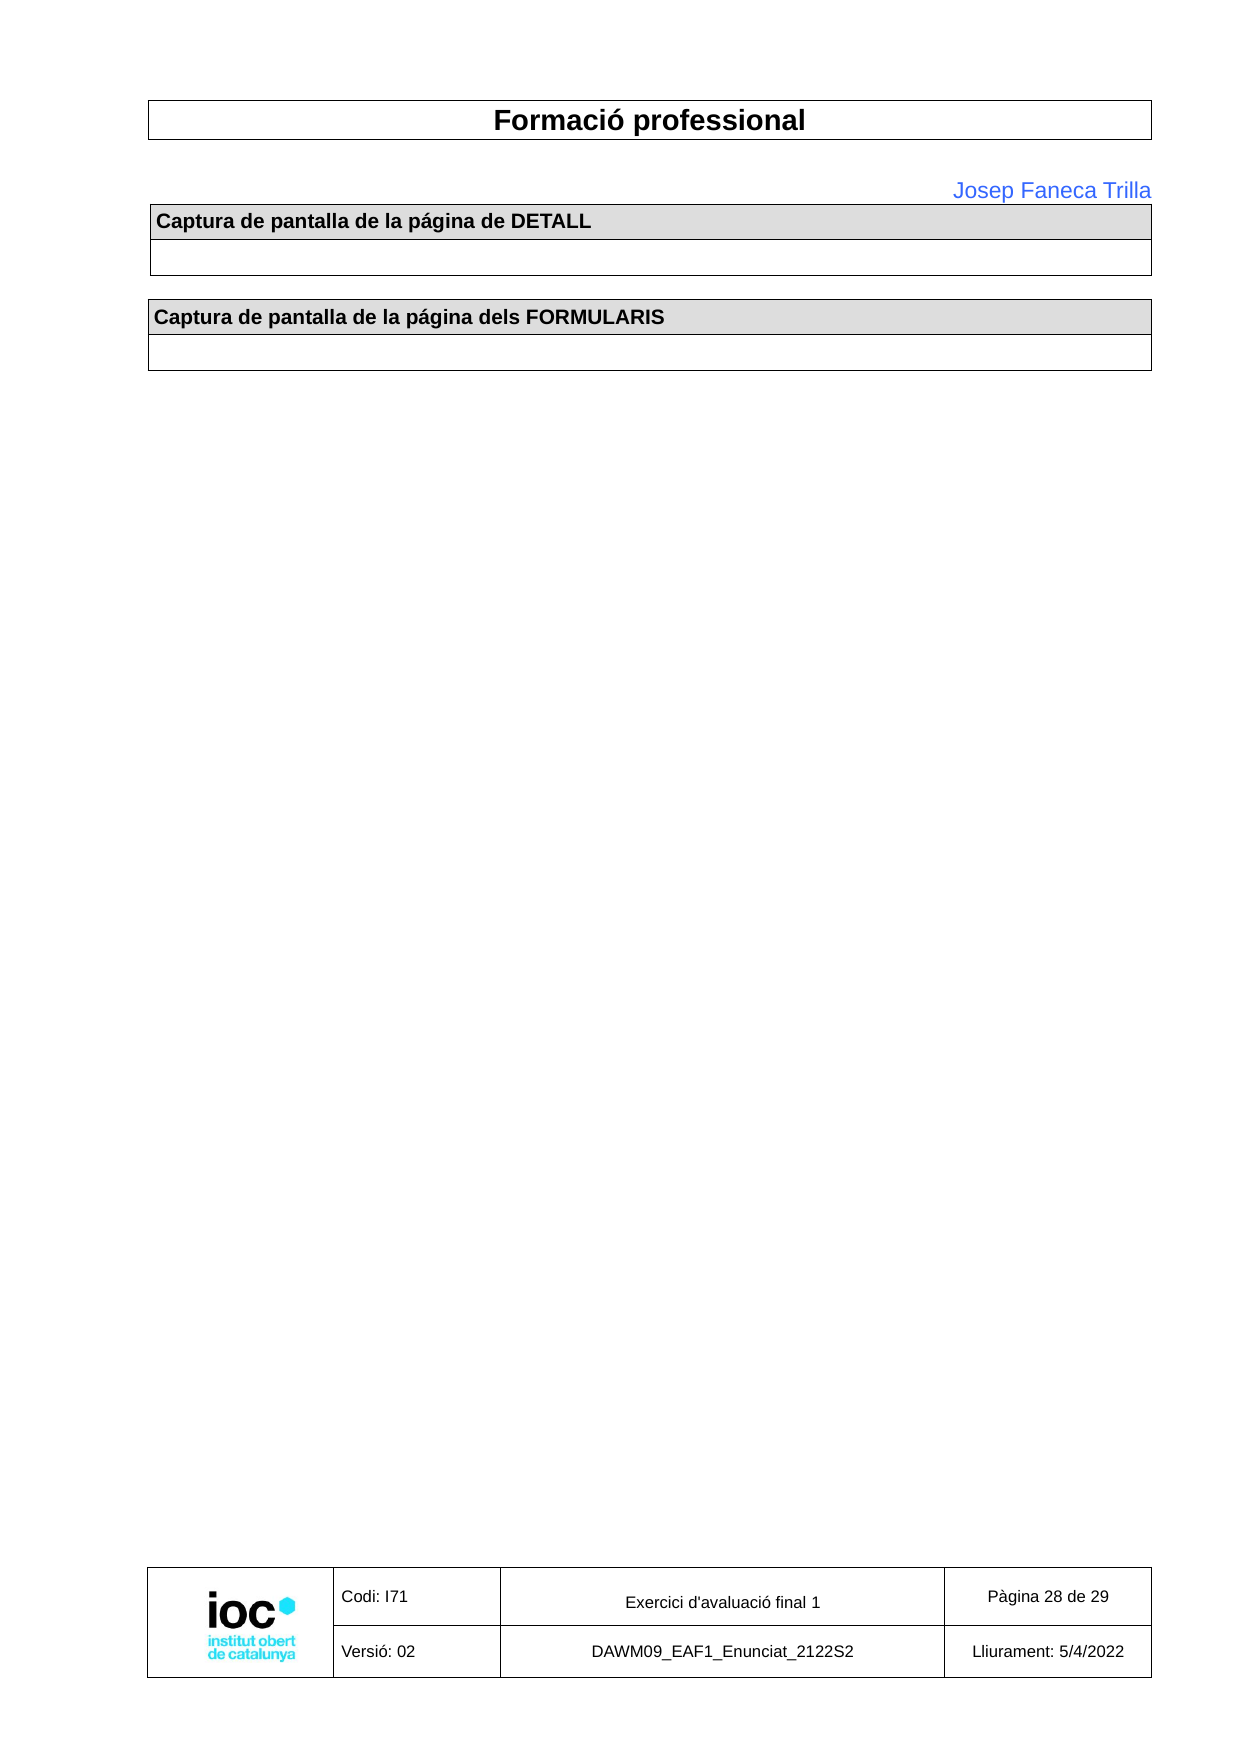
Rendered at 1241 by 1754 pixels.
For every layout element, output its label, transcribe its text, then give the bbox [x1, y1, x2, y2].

table_header Captura de pantalla de la página dels FORMULARIS [149, 300, 1151, 334]
table_cell [149, 335, 1151, 370]
table_header Captura de pantalla de la página de DETALL [151, 205, 1151, 239]
picture [195, 1577, 309, 1673]
table_cell [151, 240, 1151, 274]
